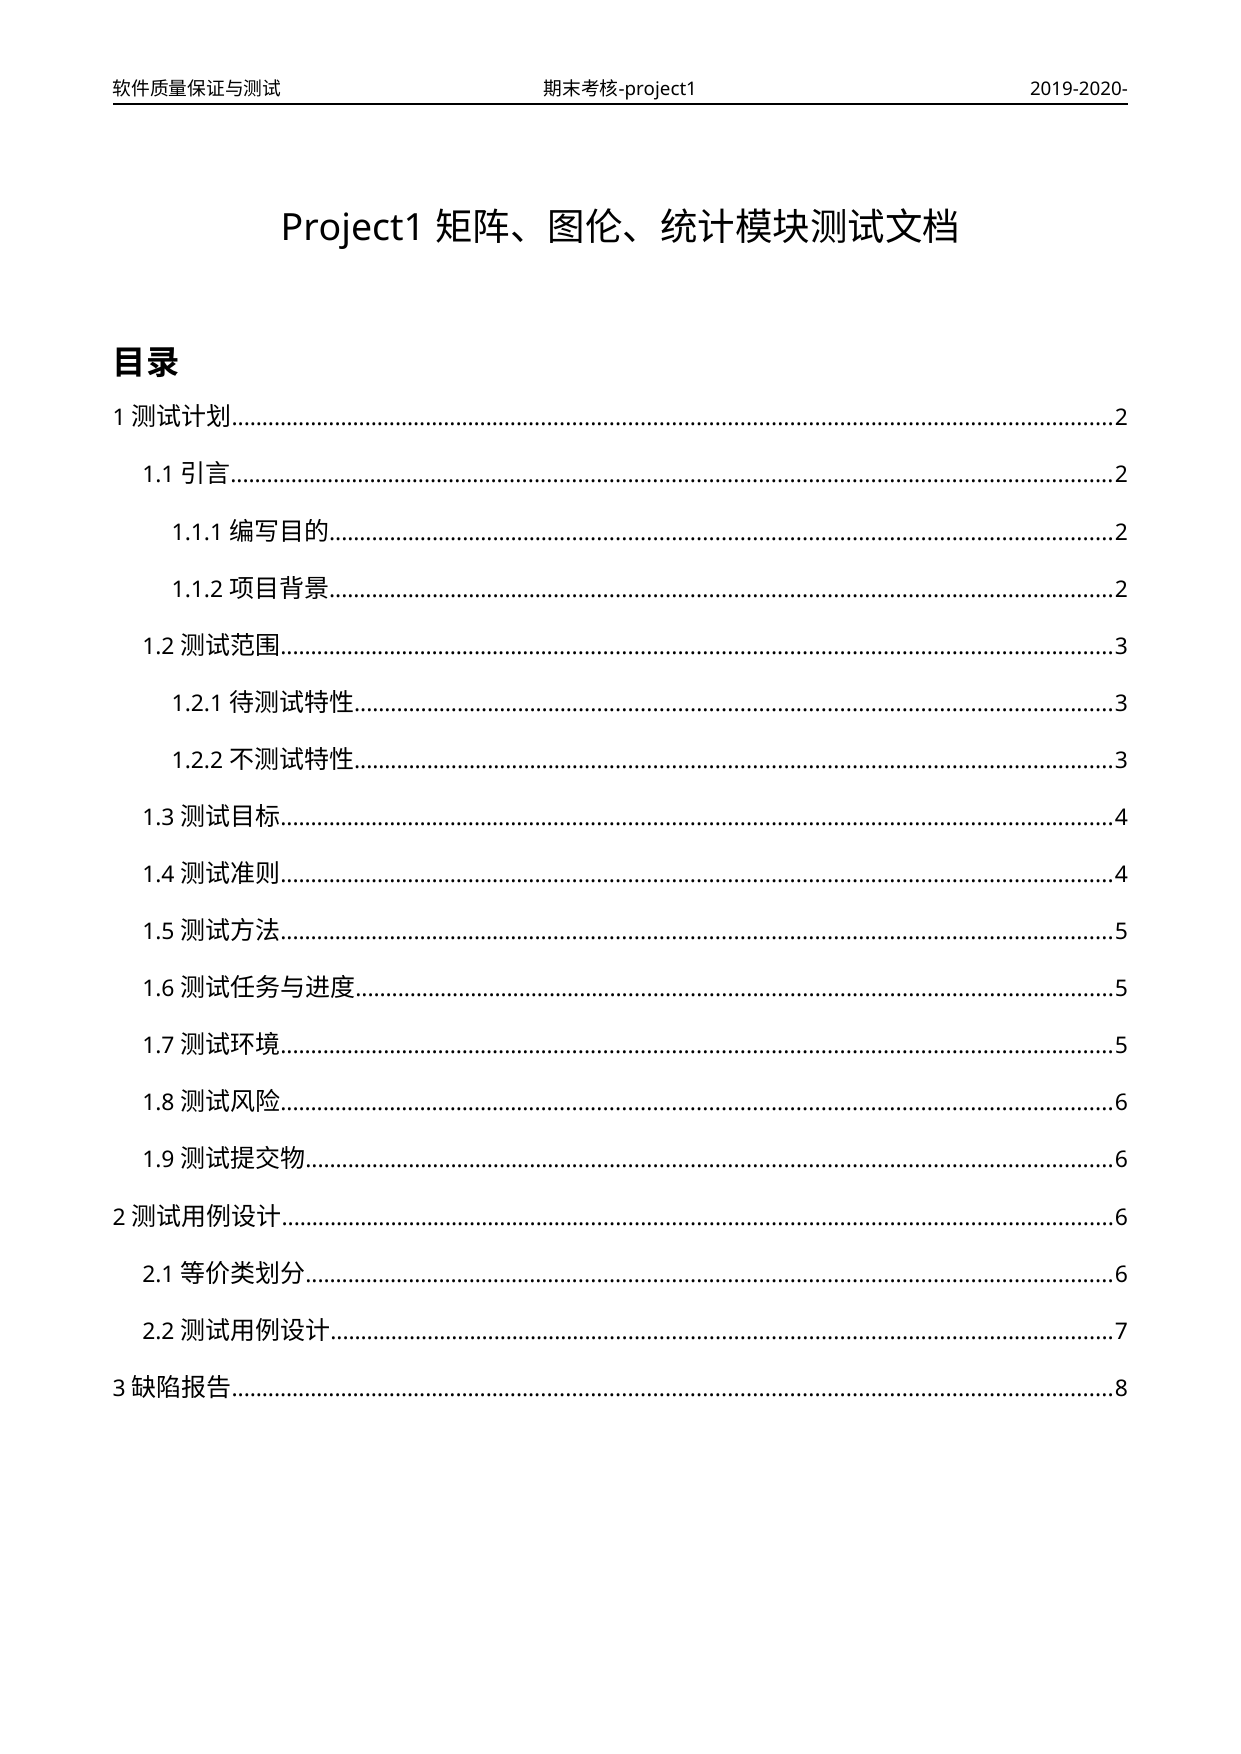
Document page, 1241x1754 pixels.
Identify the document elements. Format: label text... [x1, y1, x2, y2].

text 1.1.1 编写目的 2 [171, 511, 1128, 547]
text Project1 矩阵、图伦、统计模块测试文档 [112, 197, 1128, 251]
text 1.9 测试提交物 6 [142, 1139, 1128, 1175]
text 3 缺陷报告 8 [112, 1367, 1128, 1403]
text 1.6 测试任务与进度 5 [142, 968, 1128, 1004]
text 2.2 测试用例设计 7 [142, 1310, 1128, 1346]
text 1.1 引言 2 [142, 454, 1128, 490]
text 1.3 测试目标 4 [142, 796, 1128, 833]
text 1.7 测试环境 5 [142, 1025, 1128, 1061]
text 1.4 测试准则 4 [142, 853, 1128, 890]
text 1.2.1 待测试特性 3 [171, 682, 1128, 718]
text 1.2 测试范围 3 [142, 625, 1128, 661]
text 2.1 等价类划分 6 [142, 1253, 1128, 1289]
text 1 测试计划 2 [112, 397, 1128, 433]
text 1.8 测试风险 6 [142, 1082, 1128, 1118]
text 2 测试用例设计 6 [112, 1196, 1128, 1232]
text 1.1.2 项目背景 2 [171, 568, 1128, 604]
text 1.2.2 不测试特性 3 [171, 739, 1128, 776]
text 1.5 测试方法 5 [142, 911, 1128, 947]
subtitle 目录 [112, 336, 1128, 384]
